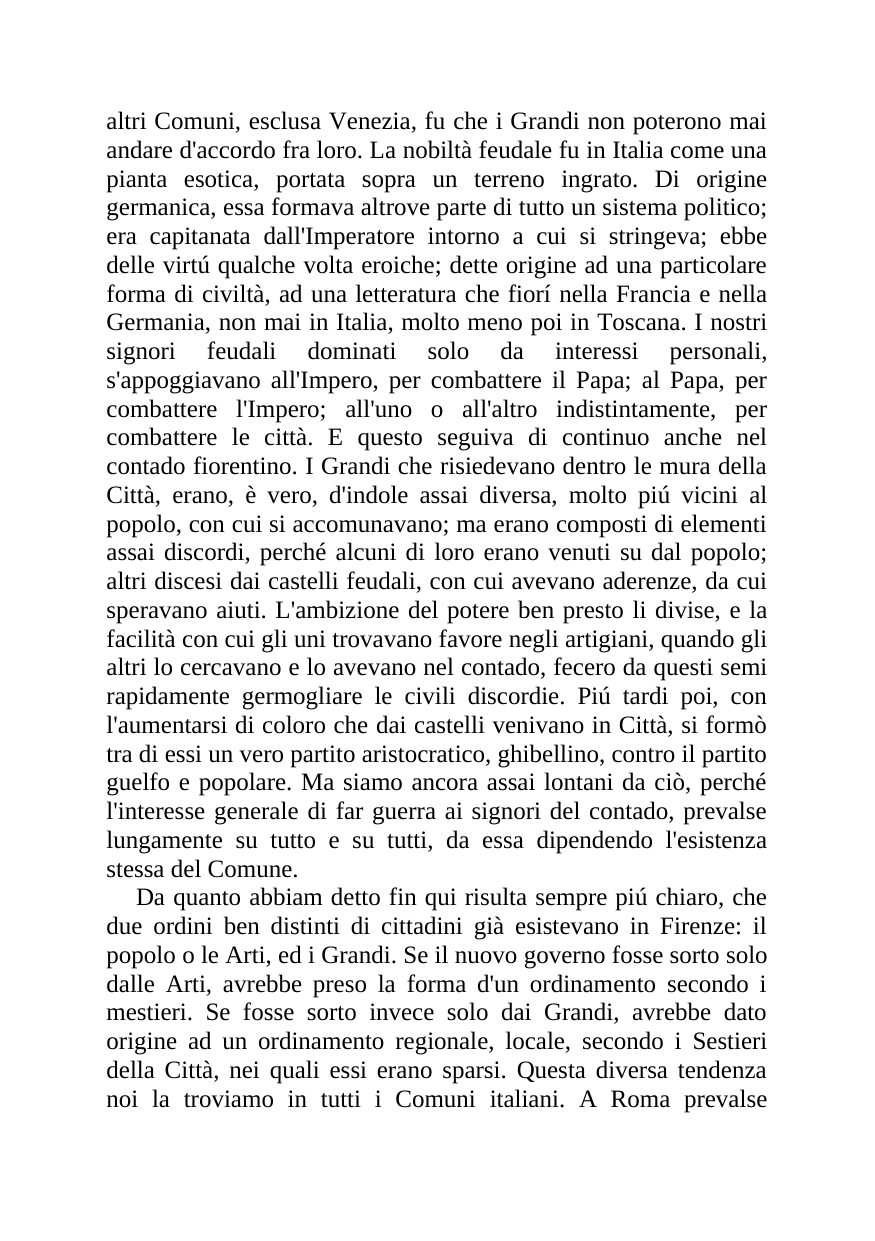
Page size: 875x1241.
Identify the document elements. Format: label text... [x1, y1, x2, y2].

text altri Comuni, esclusa Venezia, fu che i Grandi non poterono mai andare d'accordo fra loro. La nobiltà feudale fu in Italia come una pianta esotica, portata sopra un terreno ingrato. Di origine germanica, essa formava altrove parte di tutto un sistema politico; era capitanata dall'Imperatore intorno a cui si stringeva; ebbe delle virtú qualche volta eroiche; dette origine ad una particolare forma di civiltà, ad una letteratura che fiorí nella Francia e nella Germania, non mai in Italia, molto meno poi in Toscana. I nostri signori feudali dominati solo da interessi personali, s'appoggiavano all'Impero, per combattere il Papa; al Papa, per combattere l'Impero; all'uno o all'altro indistintamente, per combattere le città. E questo seguiva di continuo anche nel contado fiorentino. I Grandi che risiedevano dentro le mura della Città, erano, è vero, d'indole assai diversa, molto piú vicini al popolo, con cui si accomunavano; ma erano composti di elementi assai discordi, perché alcuni di loro erano venuti su dal popolo; altri discesi dai castelli feudali, con cui avevano aderenze, da cui speravano aiuti. L'ambizione del potere ben presto li divise, e la facilità con cui gli uni trovavano favore negli artigiani, quando gli altri lo cercavano e lo avevano nel contado, fecero da questi semi rapidamente germogliare le civili discordie. Piú tardi poi, con l'aumentarsi di coloro che dai castelli venivano in Città, si formò tra di essi un vero partito aristocratico, ghibellino, contro il partito guelfo e popolare. Ma siamo ancora assai lontani da ciò, perché l'interesse generale di far guerra ai signori del contado, prevalse lungamente su tutto e su tutti, da essa dipendendo l'esistenza stessa del Comune. [106, 106, 768, 882]
text Da quanto abbiam detto fin qui risulta sempre piú chiaro, che due ordini ben distinti di cittadini già esistevano in Firenze: il popolo o le Arti, ed i Grandi. Se il nuovo governo fosse sorto solo dalle Arti, avrebbe preso la forma d'un ordinamento secondo i mestieri. Se fosse sorto invece solo dai Grandi, avrebbe dato origine ad un ordinamento regionale, locale, secondo i Sestieri della Città, nei quali essi erano sparsi. Questa diversa tendenza noi la troviamo in tutti i Comuni italiani. A Roma prevalse [106, 882, 768, 1112]
